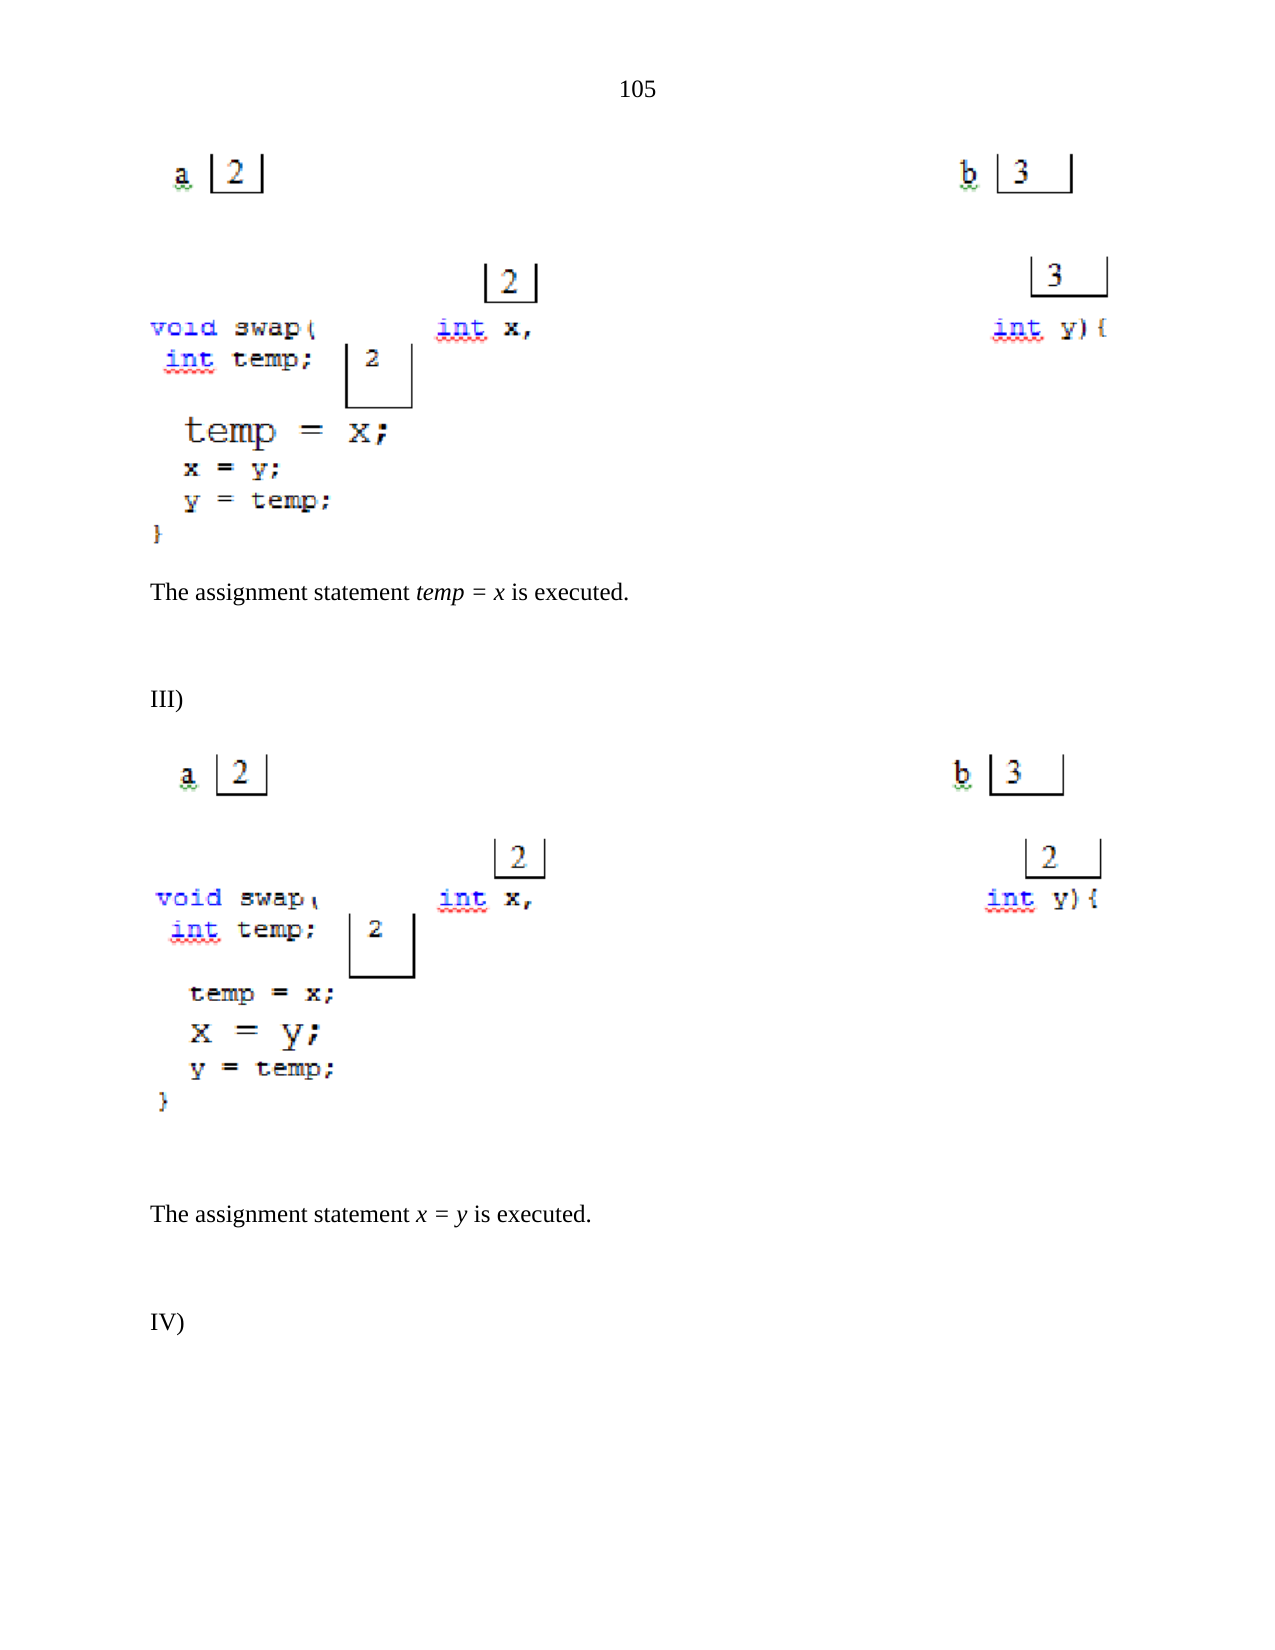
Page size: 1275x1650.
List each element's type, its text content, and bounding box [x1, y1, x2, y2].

picture [150, 738, 1125, 1120]
picture [150, 150, 1125, 552]
text The assignment statement x = y is executed. [150, 1199, 1125, 1228]
text III) [150, 684, 1125, 713]
text IV) [150, 1307, 1125, 1335]
text The assignment statement temp = x is executed. [150, 577, 1125, 605]
